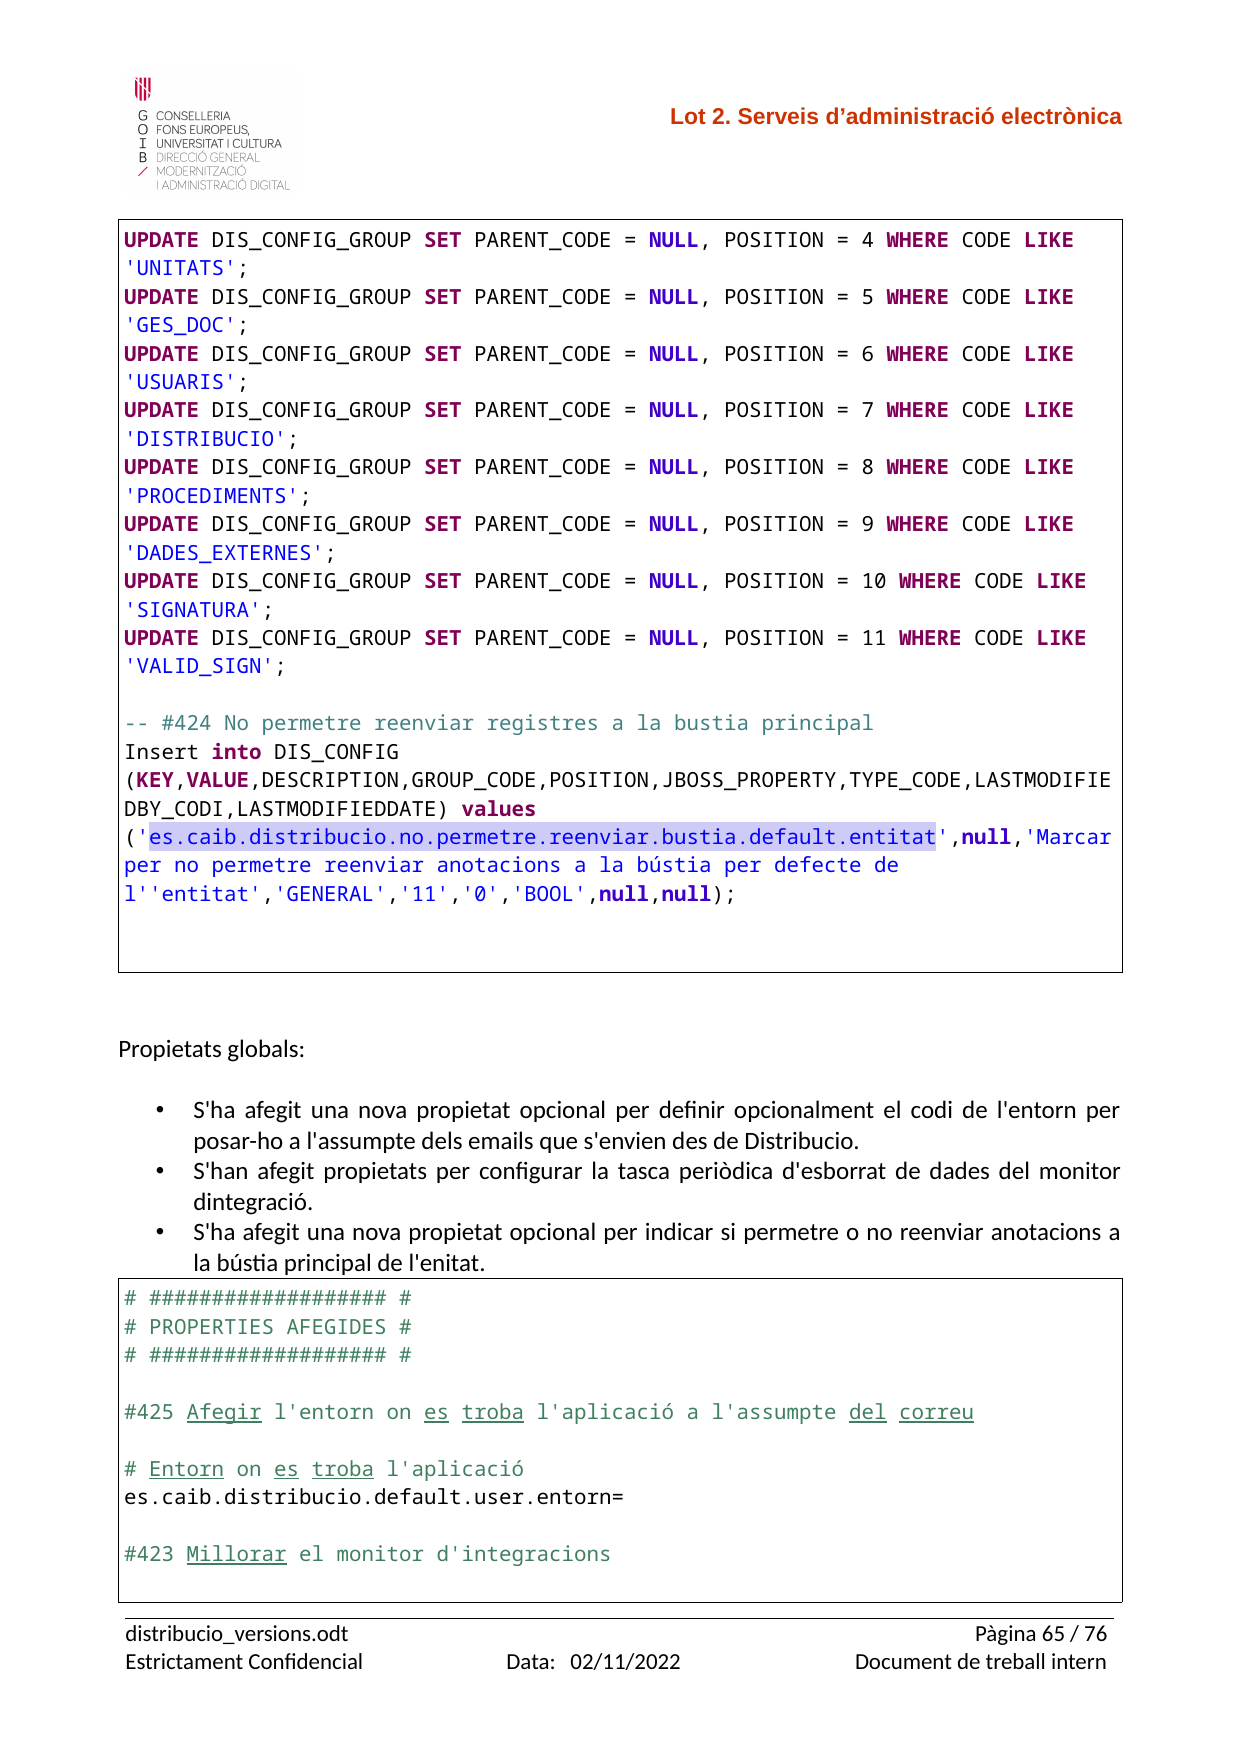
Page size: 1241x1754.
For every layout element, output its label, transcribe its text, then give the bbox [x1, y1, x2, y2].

table_header # ################### # # PROPERTIES AFEGIDES # # ################### # #425 Afegir l'entorn on es troba l'aplicació a l'assumpte del correu # Entorn on es troba l'aplicació es.caib.distribucio.default.user.entorn= #423 Millorar el monitor d'integracions [119, 1279, 1122, 1602]
picture [126, 70, 299, 197]
table_header UPDATE DIS_CONFIG_GROUP SET PARENT_CODE = NULL, POSITION = 4 WHERE CODE LIKE 'UNITATS'; UPDATE DIS_CONFIG_GROUP SET PARENT_CODE = NULL, POSITION = 5 WHERE CODE LIKE 'GES_DOC'; UPDATE DIS_CONFIG_GROUP SET PARENT_CODE = NULL, POSITION = 6 WHERE CODE LIKE 'USUARIS'; UPDATE DIS_CONFIG_GROUP SET PARENT_CODE = NULL, POSITION = 7 WHERE CODE LIKE 'DISTRIBUCIO'; UPDATE DIS_CONFIG_GROUP SET PARENT_CODE = NULL, POSITION = 8 WHERE CODE LIKE 'PROCEDIMENTS'; UPDATE DIS_CONFIG_GROUP SET PARENT_CODE = NULL, POSITION = 9 WHERE CODE LIKE 'DADES_EXTERNES'; UPDATE DIS_CONFIG_GROUP SET PARENT_CODE = NULL, POSITION = 10 WHERE CODE LIKE 'SIGNATURA'; UPDATE DIS_CONFIG_GROUP SET PARENT_CODE = NULL, POSITION = 11 WHERE CODE LIKE 'VALID_SIGN'; -- #424 No permetre reenviar registres a la bustia principal Insert into DIS_CONFIG (KEY,VALUE,DESCRIPTION,GROUP_CODE,POSITION,JBOSS_PROPERTY,TYPE_CODE,LASTMODIFIEDBY_CODI,LASTMODIFIEDDATE) values ('es.caib.distribucio.no.permetre.reenviar.bustia.default.entitat',null,'Marcar per no permetre reenviar anotacions a la bústia per defecte de l''entitat','GENERAL','11','0','BOOL',null,null); [119, 220, 1122, 972]
text Propietats globals: [118, 1033, 1122, 1064]
list S'ha afegit una nova propietat opcional per indicar si permetre o no reenviar anotacions a la bústia principal de l'enitat. [156, 1216, 1122, 1277]
list S'ha afegit una nova propietat opcional per definir opcionalment el codi de l'entorn per posar-ho a l'assumpte dels emails que s'envien des de Distribucio. [156, 1094, 1122, 1155]
list S'han afegit propietats per configurar la tasca periòdica d'esborrat de dades del monitor dintegració. [156, 1155, 1122, 1216]
